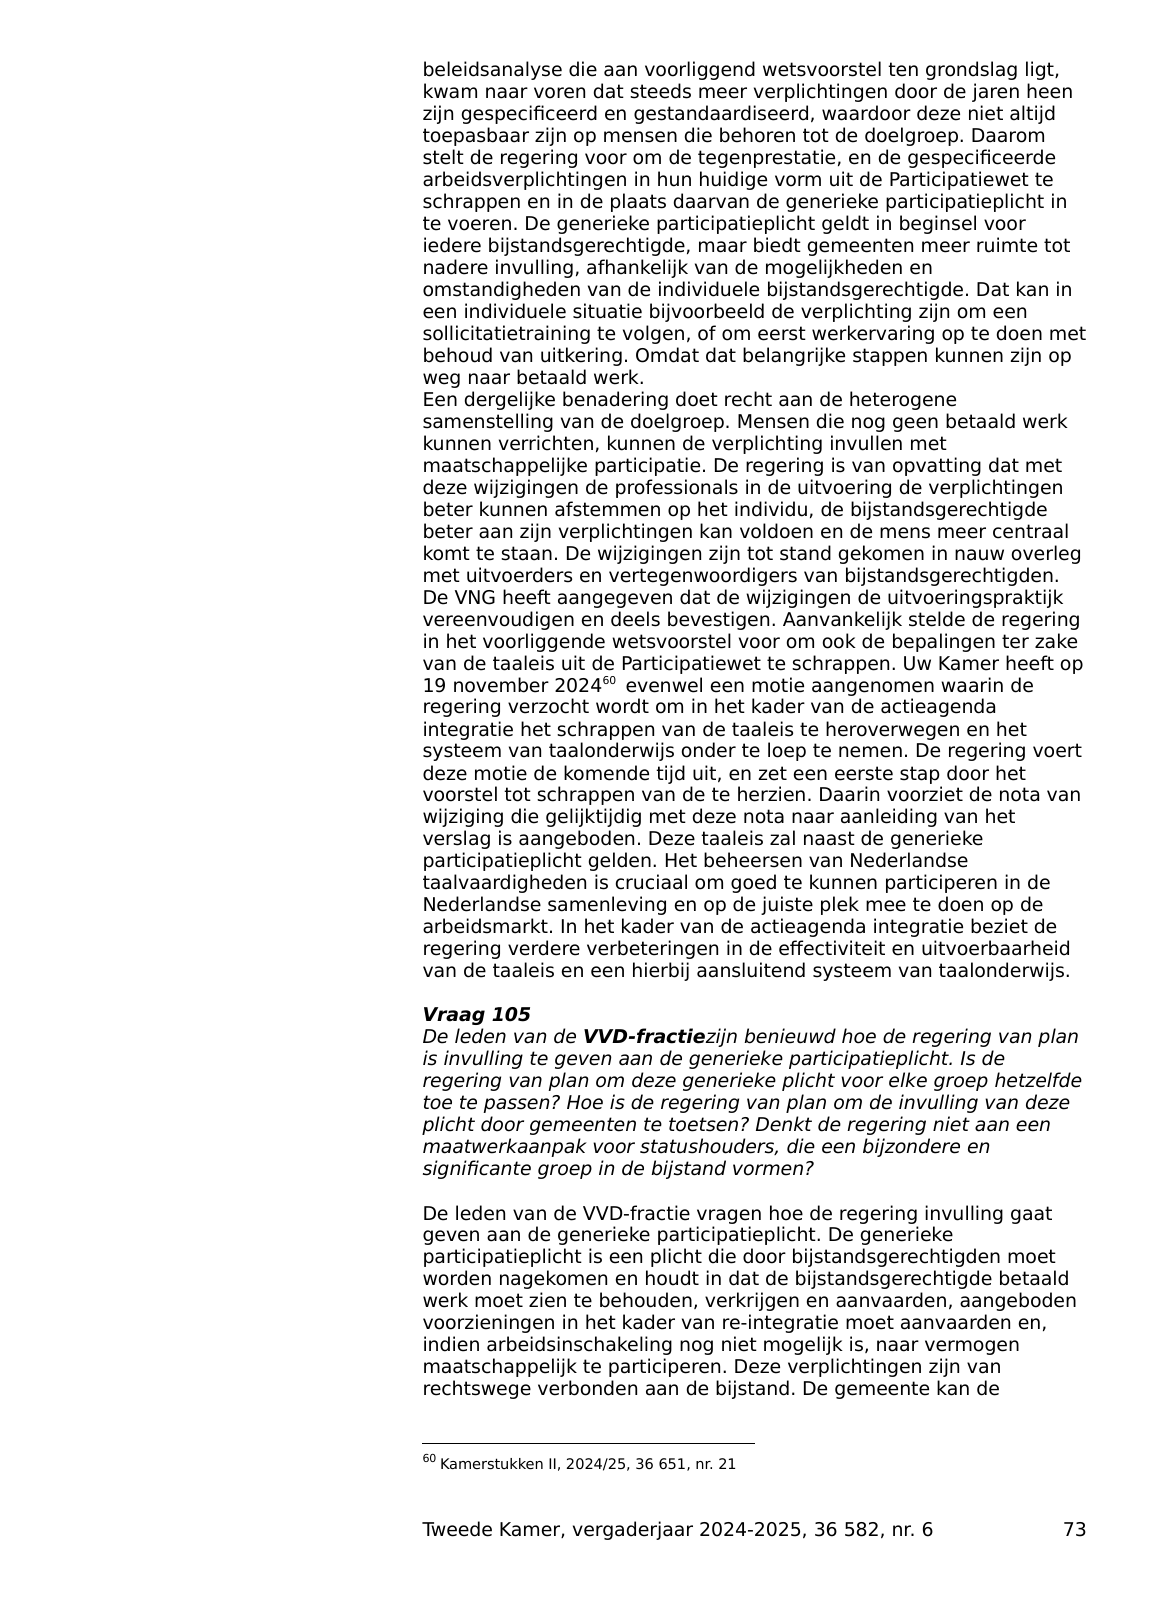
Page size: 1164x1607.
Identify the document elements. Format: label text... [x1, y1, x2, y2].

text De leden van de VVD-fractie vragen hoe de regering invulling gaat geven aan de generieke participatieplicht. De generieke participatieplicht is een plicht die door bijstandsgerechtigden moet worden nagekomen en houdt in dat de bijstandsgerechtigde betaald werk moet zien te behouden, verkrijgen en aanvaarden, aangeboden voorzieningen in het kader van re-integratie moet aanvaarden en, indien arbeidsinschakeling nog niet mogelijk is, naar vermogen maatschappelijk te participeren. Deze verplichtingen zijn van rechtswege verbonden aan de bijstand. De gemeente kan de [422, 1202, 1087, 1400]
text beleidsanalyse die aan voorliggend wetsvoorstel ten grondslag ligt, kwam naar voren dat steeds meer verplichtingen door de jaren heen zijn gespecificeerd en gestandaardiseerd, waardoor deze niet altijd toepasbaar zijn op mensen die behoren tot de doelgroep. Daarom stelt de regering voor om de tegenprestatie, en de gespecificeerde arbeidsverplichtingen in hun huidige vorm uit de Participatiewet te schrappen en in de plaats daarvan de generieke participatieplicht in te voeren. De generieke participatieplicht geldt in beginsel voor iedere bijstandsgerechtigde, maar biedt gemeenten meer ruimte tot nadere invulling, afhankelijk van de mogelijkheden en omstandigheden van de individuele bijstandsgerechtigde. Dat kan in een individuele situatie bijvoorbeeld de verplichting zijn om een sollicitatietraining te volgen, of om eerst werkervaring op te doen met behoud van uitkering. Omdat dat belangrijke stappen kunnen zijn op weg naar betaald werk. [422, 59, 1087, 389]
text Kamerstukken II, 2024/25, 36 651, nr. 21 [422, 1452, 1087, 1474]
text Een dergelijke benadering doet recht aan de heterogene samenstelling van de doelgroep. Mensen die nog geen betaald werk kunnen verrichten, kunnen de verplichting invullen met maatschappelijke participatie. De regering is van opvatting dat met deze wijzigingen de professionals in de uitvoering de verplichtingen beter kunnen afstemmen op het individu, de bijstandsgerechtigde beter aan zijn verplichtingen kan voldoen en de mens meer centraal komt te staan. De wijzigingen zijn tot stand gekomen in nauw overleg met uitvoerders en vertegenwoordigers van bijstandsgerechtigden. De VNG heeft aangegeven dat de wijzigingen de uitvoeringspraktijk vereenvoudigen en deels bevestigen. Aanvankelijk stelde de regering in het voorliggende wetsvoorstel voor om ook de bepalingen ter zake van de taaleis uit de Participatiewet te schrappen. Uw Kamer heeft op 19 november 2024 evenwel een motie aangenomen waarin de regering verzocht wordt om in het kader van de actieagenda integratie het schrappen van de taaleis te heroverwegen en het systeem van taalonderwijs onder te loep te nemen. De regering voert deze motie de komende tijd uit, en zet een eerste stap door het voorstel tot schrappen van de te herzien. Daarin voorziet de nota van wijziging die gelijktijdig met deze nota naar aanleiding van het verslag is aangeboden. Deze taaleis zal naast de generieke participatieplicht gelden. Het beheersen van Nederlandse taalvaardigheden is cruciaal om goed te kunnen participeren in de Nederlandse samenleving en op de juiste plek mee te doen op de arbeidsmarkt. In het kader van de actieagenda integratie beziet de regering verdere verbeteringen in de effectiviteit en uitvoerbaarheid van de taaleis en een hierbij aansluitend systeem van taalonderwijs. [422, 389, 1087, 982]
text De leden van de VVD-fractiezijn benieuwd hoe de regering van plan is invulling te geven aan de generieke participatieplicht. Is de regering van plan om deze generieke plicht voor elke groep hetzelfde toe te passen? Hoe is de regering van plan om de invulling van deze plicht door gemeenten te toetsen? Denkt de regering niet aan een maatwerkaanpak voor statushouders, die een bijzondere en significante groep in de bijstand vormen? [422, 1026, 1087, 1180]
text Vraag 105 [422, 1004, 1087, 1026]
